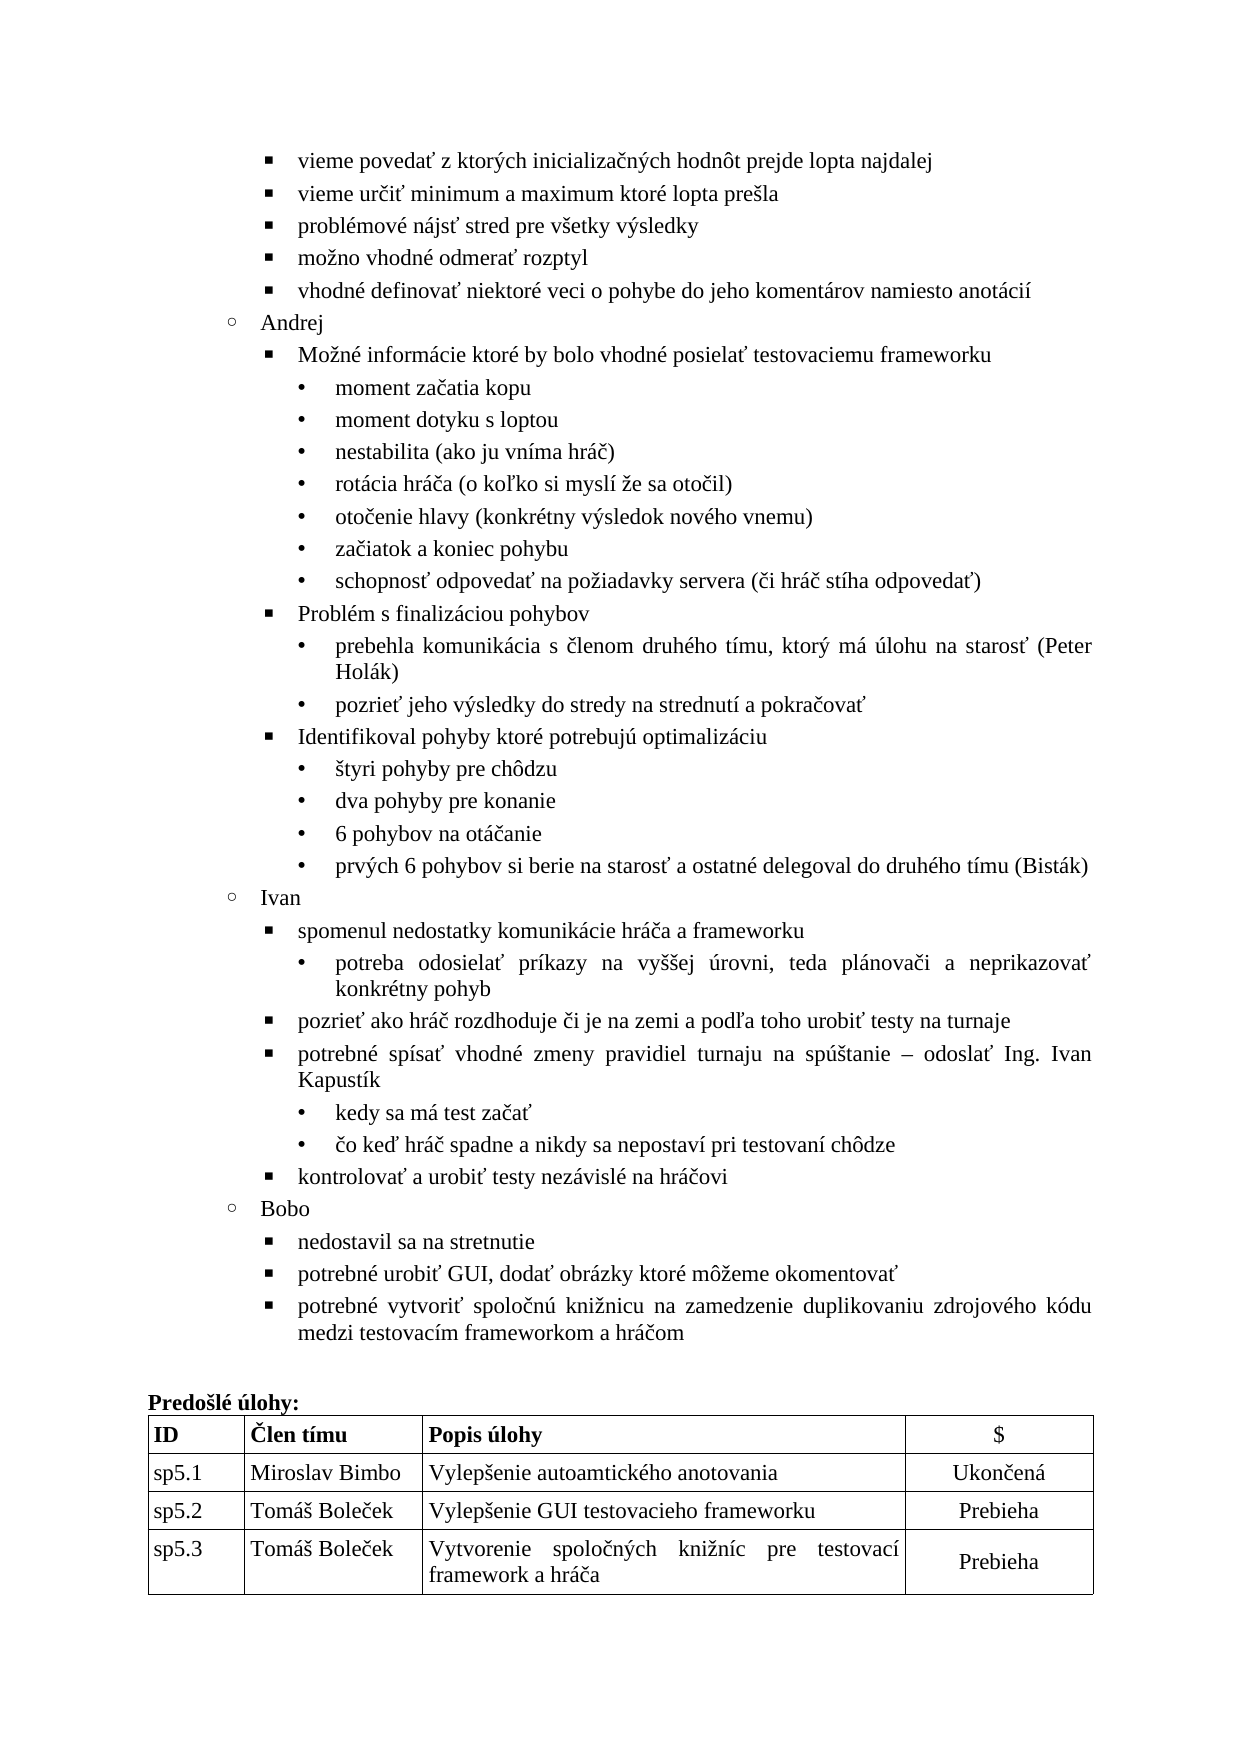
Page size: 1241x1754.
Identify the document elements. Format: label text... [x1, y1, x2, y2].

list nedostavil sa na stretnutie [260, 1228, 1093, 1254]
list začiatok a koniec pohybu [298, 535, 1093, 561]
list spomenul nedostatky komunikácie hráča a frameworku [260, 917, 1093, 943]
list vhodné definovať niektoré veci o pohybe do jeho komentárov namiesto anotácií [260, 277, 1093, 303]
table_cell Vytvorenie spoločných knižníc pre testovací framework a hráča [423, 1530, 905, 1593]
list dva pohyby pre konanie [298, 787, 1093, 814]
table_cell sp5.1 [149, 1454, 244, 1491]
list Možné informácie ktoré by bolo vhodné posielať testovaciemu frameworku [260, 341, 1093, 368]
list Andrej [223, 309, 1093, 335]
list Identifikoval pohyby ktoré potrebujú optimalizáciu [260, 723, 1093, 749]
list štyri pohyby pre chôdzu [298, 755, 1093, 782]
list problémové nájsť stred pre všetky výsledky [260, 212, 1093, 238]
list moment začatia kopu [298, 374, 1093, 400]
table_header Člen tímu [245, 1416, 422, 1453]
table_cell Vylepšenie autoamtického anotovania [423, 1454, 905, 1491]
table_cell sp5.2 [149, 1492, 244, 1529]
table_cell Miroslav Bimbo [245, 1454, 422, 1491]
list Problém s finalizáciou pohybov [260, 600, 1093, 626]
list potreba odosielať príkazy na vyššej úrovni, teda plánovači a neprikazovať konkrétny pohyb [298, 949, 1093, 1002]
list možno vhodné odmerať rozptyl [260, 244, 1093, 271]
table_header Popis úlohy [423, 1416, 905, 1453]
list čo keď hráč spadne a nikdy sa nepostaví pri testovaní chôdze [298, 1131, 1093, 1157]
list 6 pohybov na otáčanie [298, 820, 1093, 846]
list Bobo [223, 1195, 1093, 1222]
list otočenie hlavy (konkrétny výsledok nového vnemu) [298, 503, 1093, 529]
table_cell Vylepšenie GUI testovacieho frameworku [423, 1492, 905, 1529]
table_cell sp5.3 [149, 1530, 244, 1593]
list vieme povedať z ktorých inicializačných hodnôt prejde lopta najdalej [260, 148, 1093, 174]
table_cell Prebieha [906, 1530, 1093, 1593]
list potrebné urobiť GUI, dodať obrázky ktoré môžeme okomentovať [260, 1260, 1093, 1286]
list potrebné spísať vhodné zmeny pravidiel turnaju na spúštanie – odoslať Ing. Ivan Kapustík [260, 1040, 1093, 1093]
list kontrolovať a urobiť testy nezávislé na hráčovi [260, 1163, 1093, 1189]
list moment dotyku s loptou [298, 406, 1093, 432]
table_cell Ukončená [906, 1454, 1093, 1491]
list prebehla komunikácia s členom druhého tímu, ktorý má úlohu na starosť (Peter Holák) [298, 632, 1093, 685]
list pozrieť jeho výsledky do stredy na strednutí a pokračovať [298, 691, 1093, 717]
table_cell Tomáš Boleček [245, 1492, 422, 1529]
list schopnosť odpovedať na požiadavky servera (či hráč stíha odpovedať) [298, 567, 1093, 594]
list vieme určiť minimum a maximum ktoré lopta prešla [260, 180, 1093, 206]
table_header [148, 1345, 1093, 1371]
table_cell Prebieha [906, 1492, 1093, 1529]
table_header $ [906, 1416, 1093, 1453]
list potrebné vytvoriť spoločnú knižnicu na zamedzenie duplikovaniu zdrojového kódu medzi testovacím frameworkom a hráčom [260, 1292, 1093, 1345]
text Predošlé úlohy: [148, 1389, 1093, 1415]
list kedy sa má test začať [298, 1098, 1093, 1125]
list nestabilita (ako ju vníma hráč) [298, 438, 1093, 464]
list rotácia hráča (o koľko si myslí že sa otočil) [298, 471, 1093, 497]
list pozrieť ako hráč rozdhoduje či je na zemi a podľa toho urobiť testy na turnaje [260, 1008, 1093, 1034]
table_header ID [149, 1416, 244, 1453]
table_cell Tomáš Boleček [245, 1530, 422, 1593]
list prvých 6 pohybov si berie na starosť a ostatné delegoval do druhého tímu (Bisták) [298, 852, 1093, 878]
list Ivan [223, 884, 1093, 911]
